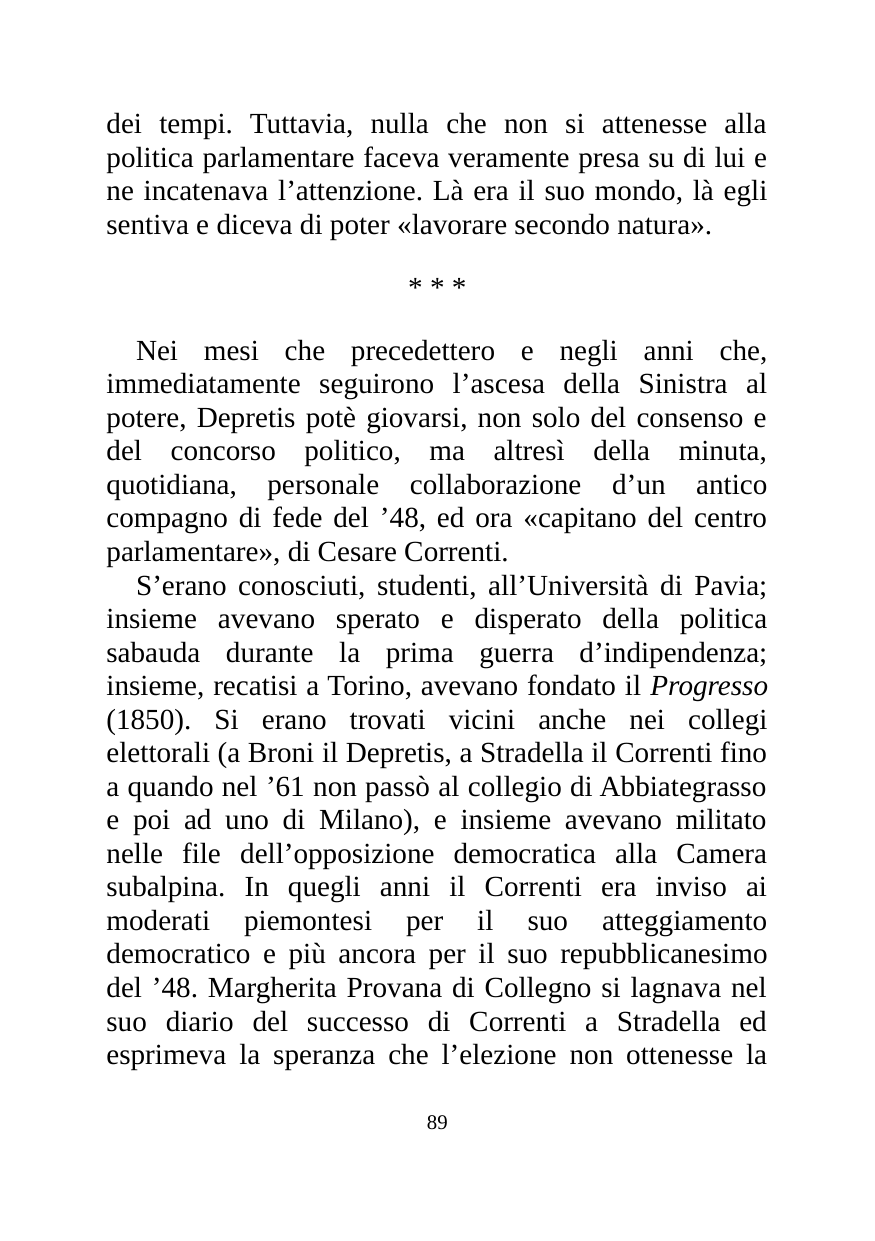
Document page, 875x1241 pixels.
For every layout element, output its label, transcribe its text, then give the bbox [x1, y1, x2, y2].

text * * * [106, 270, 768, 303]
text S’erano conosciuti, studenti, all’Università di Pavia; insieme avevano sperato e disperato della politica sabauda durante la prima guerra d’indipendenza; insieme, recatisi a Torino, avevano fondato il Progresso (1850). Si erano trovati vicini anche nei collegi elettorali (a Broni il Depretis, a Stradella il Correnti fino a quando nel ’61 non passò al collegio di Abbiategrasso e poi ad uno di Milano), e insieme avevano militato nelle file dell’opposizione democratica alla Camera subalpina. In quegli anni il Correnti era inviso ai moderati piemontesi per il suo atteggiamento democratico e più ancora per il suo repubblicanesimo del ’48. Margherita Provana di Collegno si lagnava nel suo diario del successo di Correnti a Stradella ed esprimeva la speranza che l’elezione non ottenesse la [106, 568, 768, 1071]
text dei tempi. Tuttavia, nulla che non si attenesse alla politica parlamentare faceva veramente presa su di lui e ne incatenava l’attenzione. Là era il suo mondo, là egli sentiva e diceva di poter «lavorare secondo natura». [106, 106, 768, 240]
text Nei mesi che precedettero e negli anni che, immediatamente seguirono l’ascesa della Sinistra al potere, Depretis potè giovarsi, non solo del consenso e del concorso politico, ma altresì della minuta, quotidiana, personale collaborazione d’un antico compagno di fede del ’48, ed ora «capitano del centro parlamentare», di Cesare Correnti. [106, 333, 768, 568]
